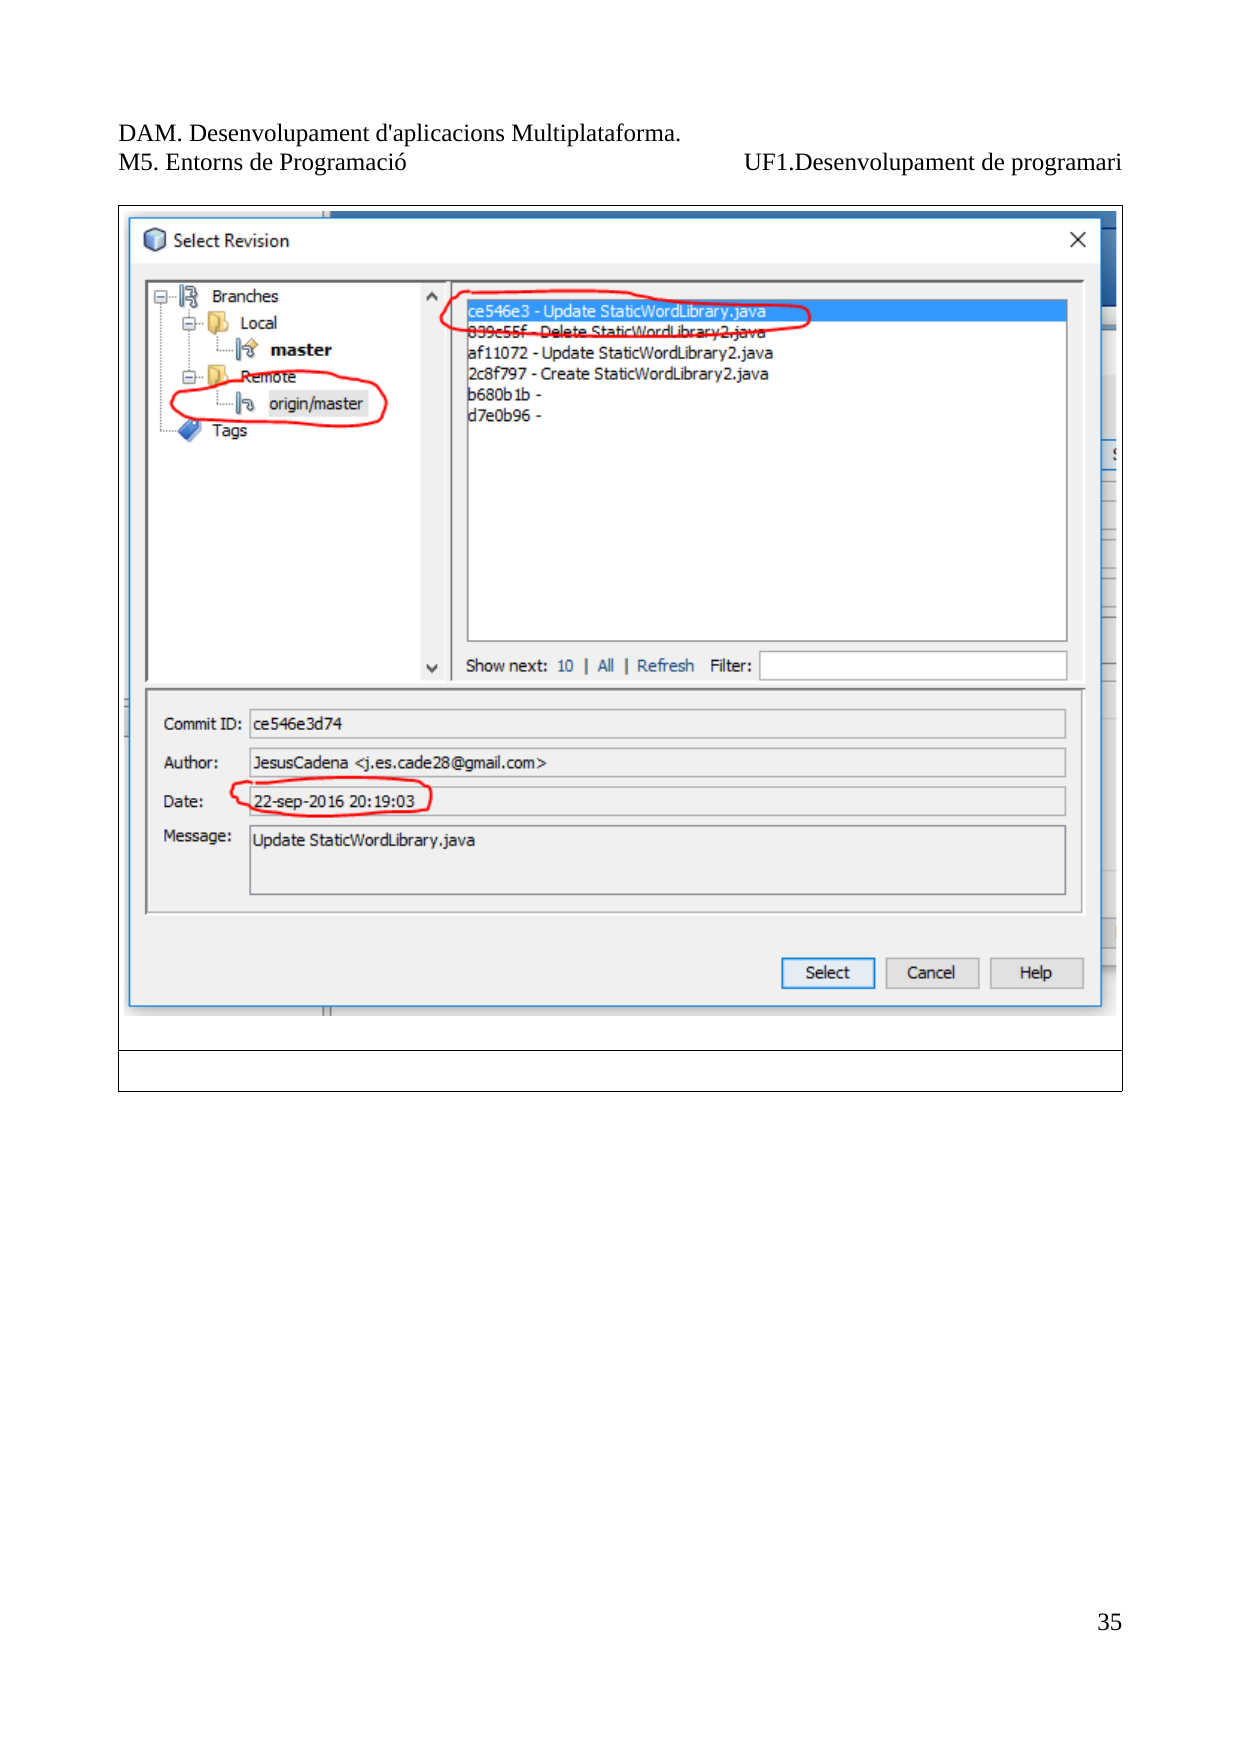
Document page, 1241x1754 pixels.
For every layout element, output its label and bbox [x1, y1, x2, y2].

table_cell [119, 1051, 1122, 1091]
table_cell [119, 206, 1122, 1050]
picture [123, 211, 1117, 1016]
